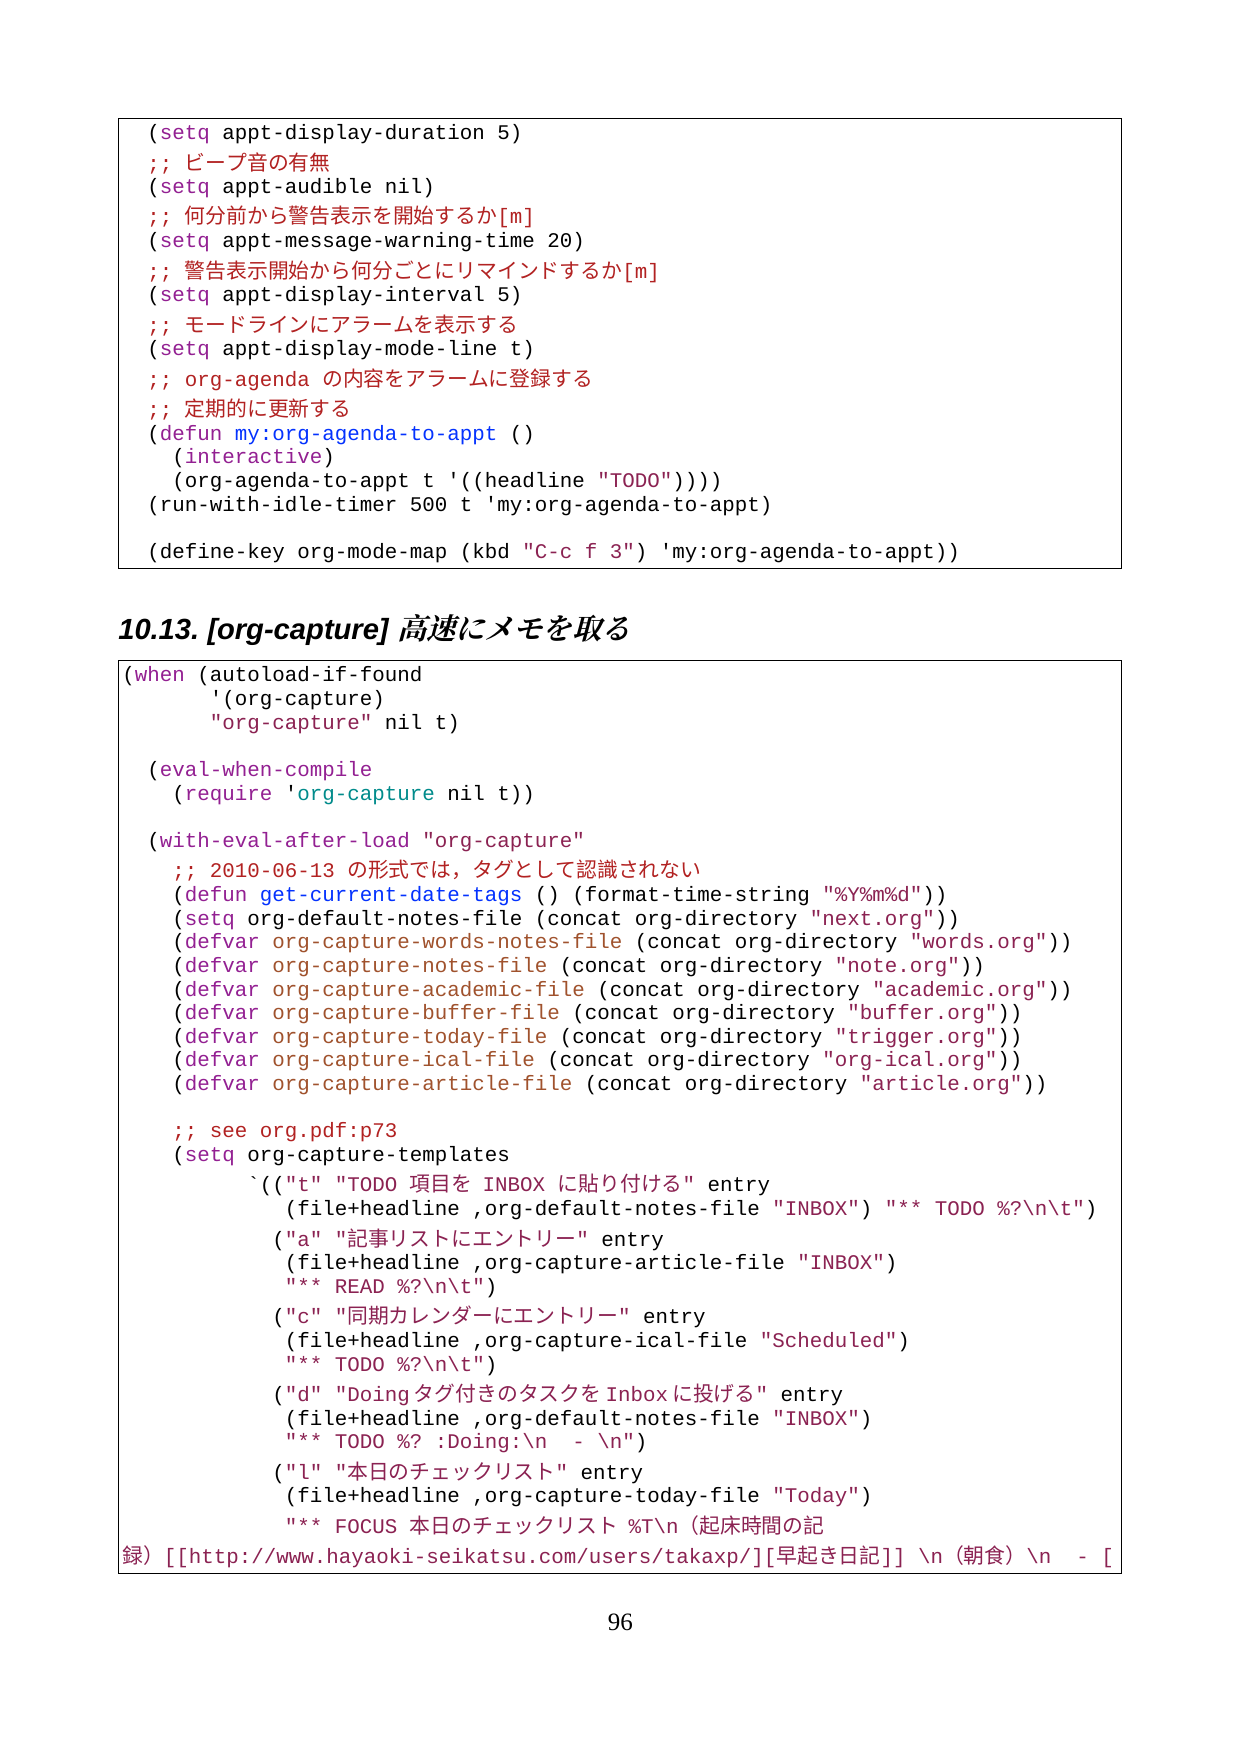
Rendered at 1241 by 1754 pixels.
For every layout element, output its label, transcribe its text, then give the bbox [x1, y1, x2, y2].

text (require 'org-capture nil t)) [119, 779, 1121, 802]
text ("l" "本日のチェックリスト" entry [119, 1451, 1121, 1481]
text (file+headline ,org-capture-today-file "Today") [119, 1481, 1121, 1505]
text (setq appt-message-warning-time 20) [119, 226, 1121, 250]
text (defvar org-capture-article-file (concat org-directory "article.org")) [119, 1069, 1121, 1093]
text ("d" "Doingタグ付きのタスクをInboxに投げる" entry [119, 1373, 1121, 1404]
text '(org-capture) [119, 684, 1121, 708]
text (eval-when-compile [119, 755, 1121, 779]
text (interactive) [119, 442, 1121, 466]
text "** FOCUS 本日のチェックリスト %T\n（起床時間の記録）[[http://www.hayaoki-seikatsu.com/users/takaxp/][早起き日記]] \n（朝食）\n - [ [119, 1505, 1121, 1573]
text (defvar org-capture-ical-file (concat org-directory "org-ical.org")) [119, 1046, 1121, 1069]
text (defvar org-capture-today-file (concat org-directory "trigger.org")) [119, 1022, 1121, 1046]
text (setq appt-display-interval 5) [119, 280, 1121, 304]
text (setq appt-audible nil) [119, 172, 1121, 196]
text (defun get-current-date-tags () (format-time-string "%Y%m%d")) [119, 880, 1121, 904]
text "** READ %?\n\t") [119, 1272, 1121, 1296]
text (defun my:org-agenda-to-appt () [119, 419, 1121, 442]
text ;; ビープ音の有無 [119, 142, 1121, 172]
text (run-with-idle-timer 500 t 'my:org-agenda-to-appt) [119, 490, 1121, 513]
subtitle [org-capture] 高速にメモを取る [118, 606, 1122, 648]
text (file+headline ,org-default-notes-file "INBOX") [119, 1404, 1121, 1427]
text ;; 定期的に更新する [119, 388, 1121, 419]
text ;; org-agenda の内容をアラームに登録する [119, 358, 1121, 388]
text (setq appt-display-mode-line t) [119, 334, 1121, 358]
text "org-capture" nil t) [119, 708, 1121, 731]
text (defvar org-capture-words-notes-file (concat org-directory "words.org")) [119, 927, 1121, 951]
text `(("t" "TODO 項目を INBOX に貼り付ける" entry [119, 1164, 1121, 1194]
text ;; 何分前から警告表示を開始するか[m] [119, 196, 1121, 226]
text "** TODO %? :Doing:\n - \n") [119, 1427, 1121, 1451]
text ;; モードラインにアラームを表示する [119, 304, 1121, 334]
text ("c" "同期カレンダーにエントリー" entry [119, 1296, 1121, 1326]
text (defvar org-capture-academic-file (concat org-directory "academic.org")) [119, 974, 1121, 998]
text (define-key org-mode-map (kbd "C-c f 3") 'my:org-agenda-to-appt)) [119, 537, 1121, 568]
text (setq org-default-notes-file (concat org-directory "next.org")) [119, 904, 1121, 927]
text (setq org-capture-templates [119, 1140, 1121, 1164]
text ;; 警告表示開始から何分ごとにリマインドするか[m] [119, 250, 1121, 280]
text "** TODO %?\n\t") [119, 1349, 1121, 1373]
text (defvar org-capture-notes-file (concat org-directory "note.org")) [119, 951, 1121, 974]
text (file+headline ,org-capture-ical-file "Scheduled") [119, 1326, 1121, 1349]
text (setq appt-display-duration 5) [119, 119, 1121, 142]
text (defvar org-capture-buffer-file (concat org-directory "buffer.org")) [119, 998, 1121, 1022]
text ;; see org.pdf:p73 [119, 1116, 1121, 1140]
text (file+headline ,org-default-notes-file "INBOX") "** TODO %?\n\t") [119, 1194, 1121, 1218]
text ("a" "記事リストにエントリー" entry [119, 1218, 1121, 1248]
text (file+headline ,org-capture-article-file "INBOX") [119, 1248, 1121, 1272]
text ;; 2010-06-13 の形式では，タグとして認識されない [119, 849, 1121, 880]
text (when (autoload-if-found [119, 661, 1121, 684]
text (org-agenda-to-appt t '((headline "TODO")))) [119, 466, 1121, 490]
text (with-eval-after-load "org-capture" [119, 826, 1121, 849]
